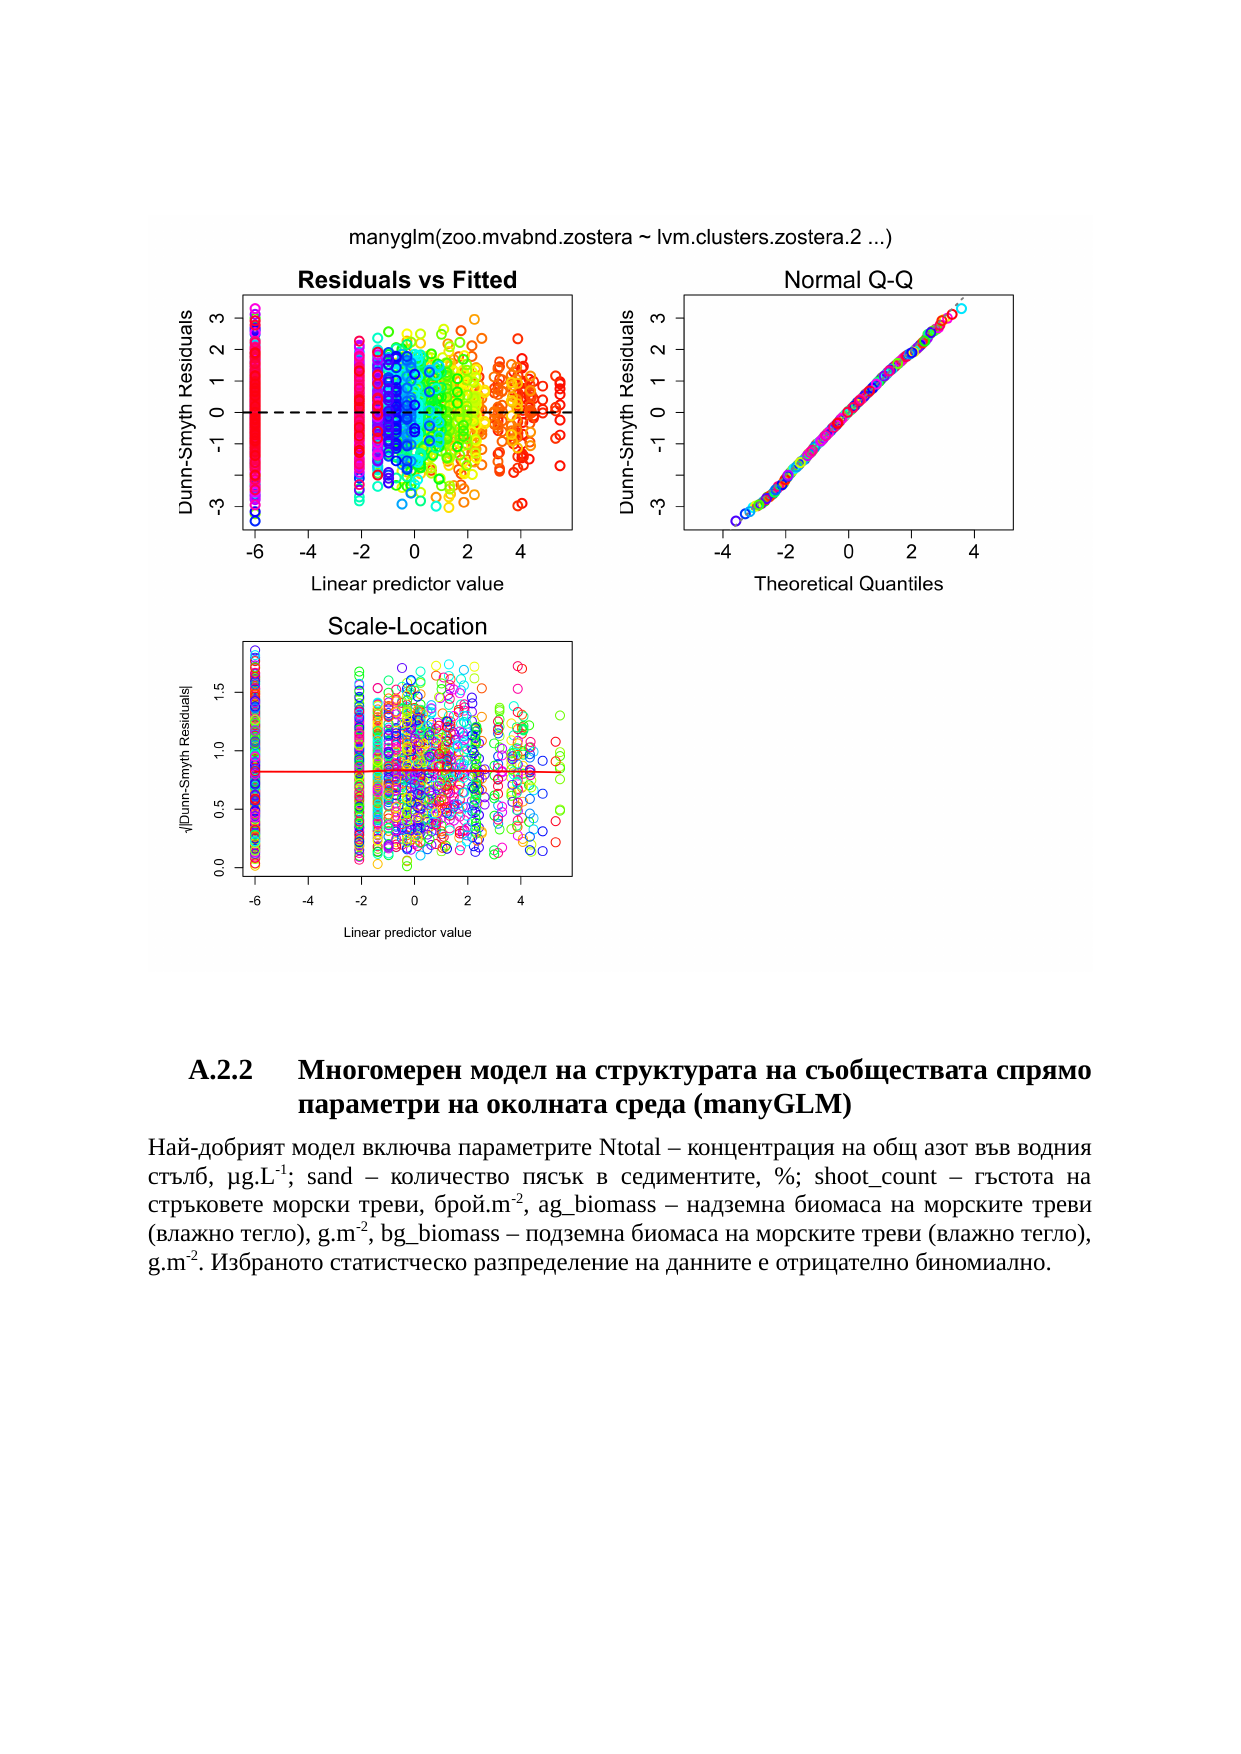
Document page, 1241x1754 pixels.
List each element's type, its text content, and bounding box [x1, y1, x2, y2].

subtitle Многомерен модел на структурата на съобществата спрямо параметри на околната среда (manyGLM) [260, 1052, 1093, 1119]
picture [147, 215, 1093, 972]
text Най-добрият модел включва параметрите Ntotal – концентрация на общ азот във водния стълб, µg.L-1; sand – количество пясък в седиментите, %; shoot_count – гъстота на стръковете морски треви, брой.m-2, ag_biomass – надземна биомаса на морските треви (влажно тегло), g.m-2, bg_biomass – подземна биомаса на морските треви (влажно тегло), g.m-2. Избраното статистческо разпределение на данните е отрицателно биномиално. [148, 1132, 1093, 1276]
